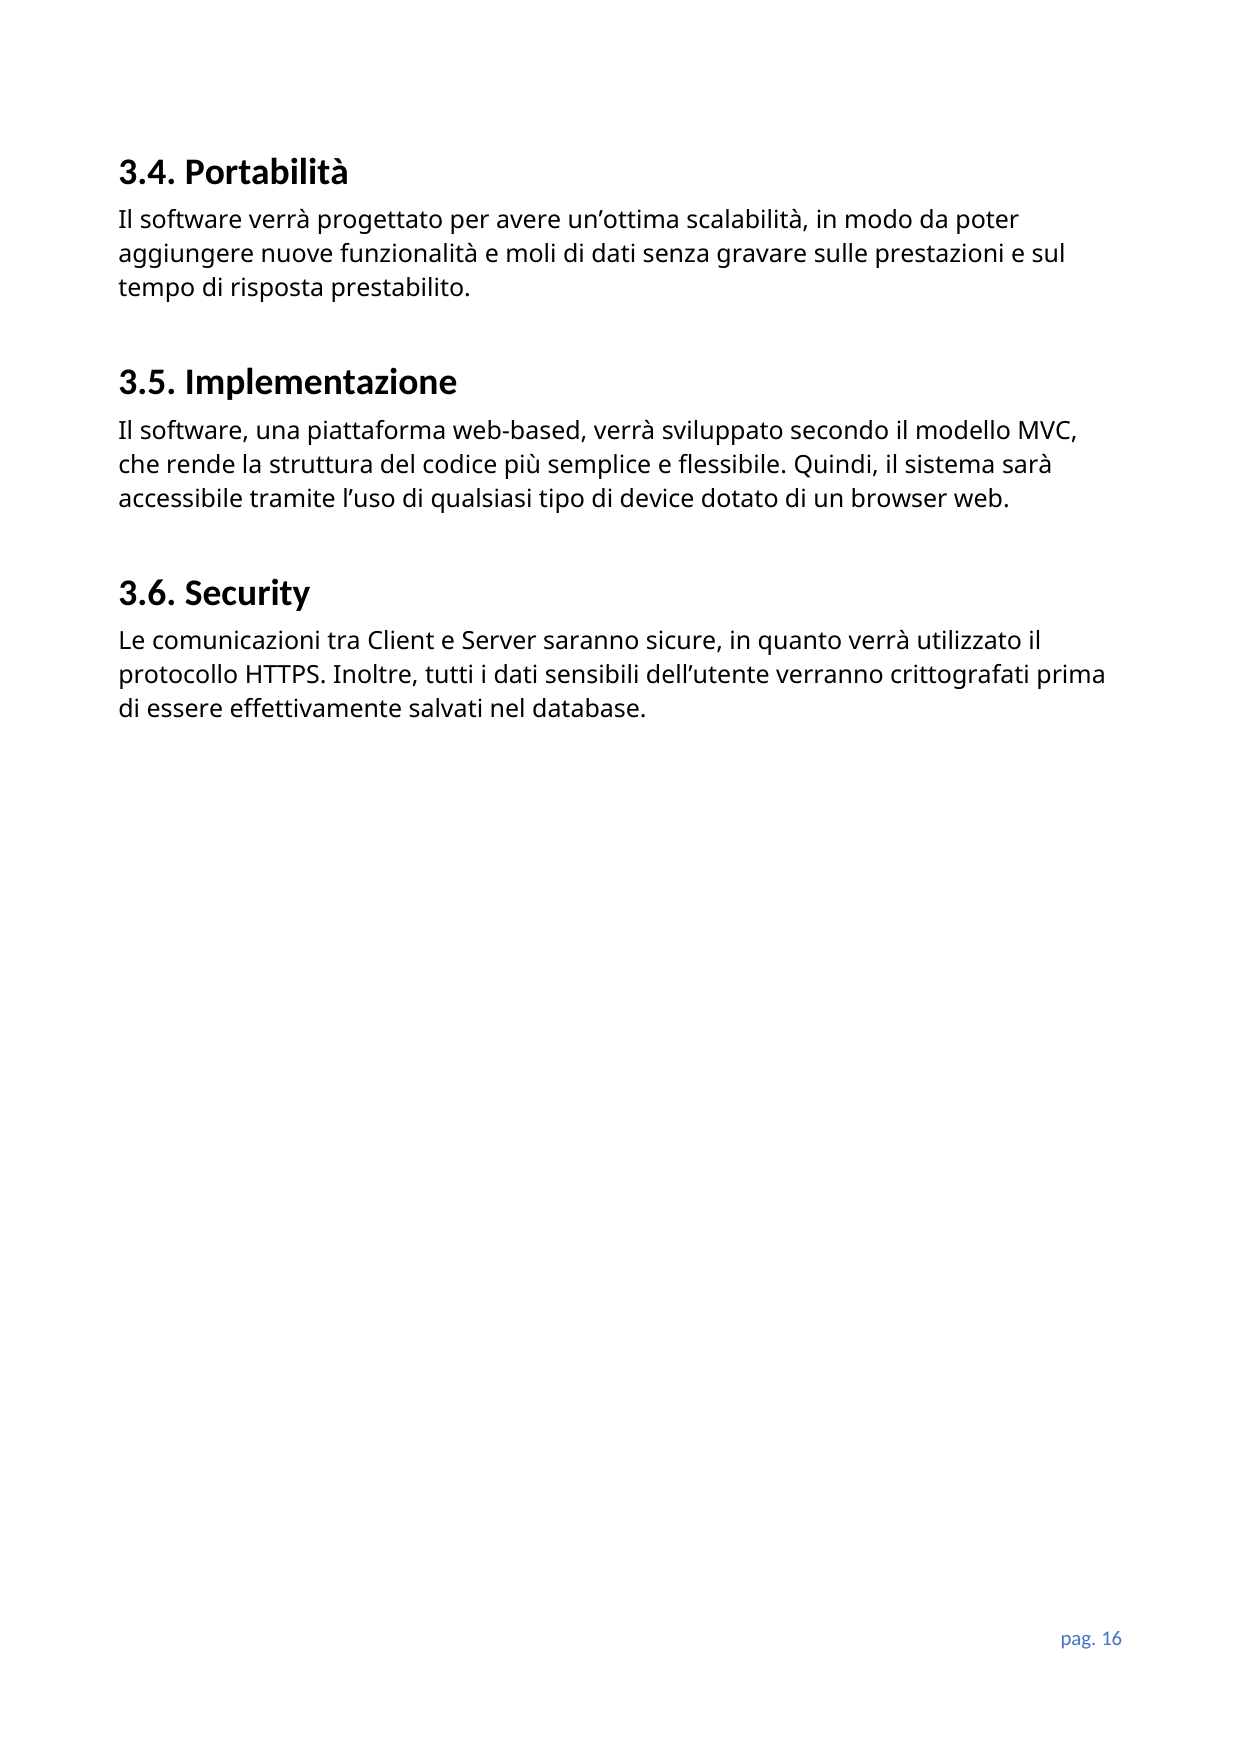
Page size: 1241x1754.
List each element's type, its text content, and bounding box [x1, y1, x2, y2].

subtitle 3.6. Security [118, 569, 1122, 614]
text Il software, una piattaforma web-based, verrà sviluppato secondo il modello MVC, che rende la struttura del codice più semplice e flessibile. Quindi, il sistema sarà accessibile tramite l’uso di qualsiasi tipo di device dotato di un browser web. [118, 412, 1122, 514]
text Le comunicazioni tra Client e Server saranno sicure, in quanto verrà utilizzato il protocollo HTTPS. Inoltre, tutti i dati sensibili dell’utente verranno crittografati prima di essere effettivamente salvati nel database. [118, 623, 1122, 725]
subtitle 3.5. Implementazione [118, 358, 1122, 404]
text Il software verrà progettato per avere un’ottima scalabilità, in modo da poter aggiungere nuove funzionalità e moli di dati senza gravare sulle prestazioni e sul tempo di risposta prestabilito. [118, 202, 1122, 304]
subtitle 3.4. Portabilità [118, 148, 1122, 193]
